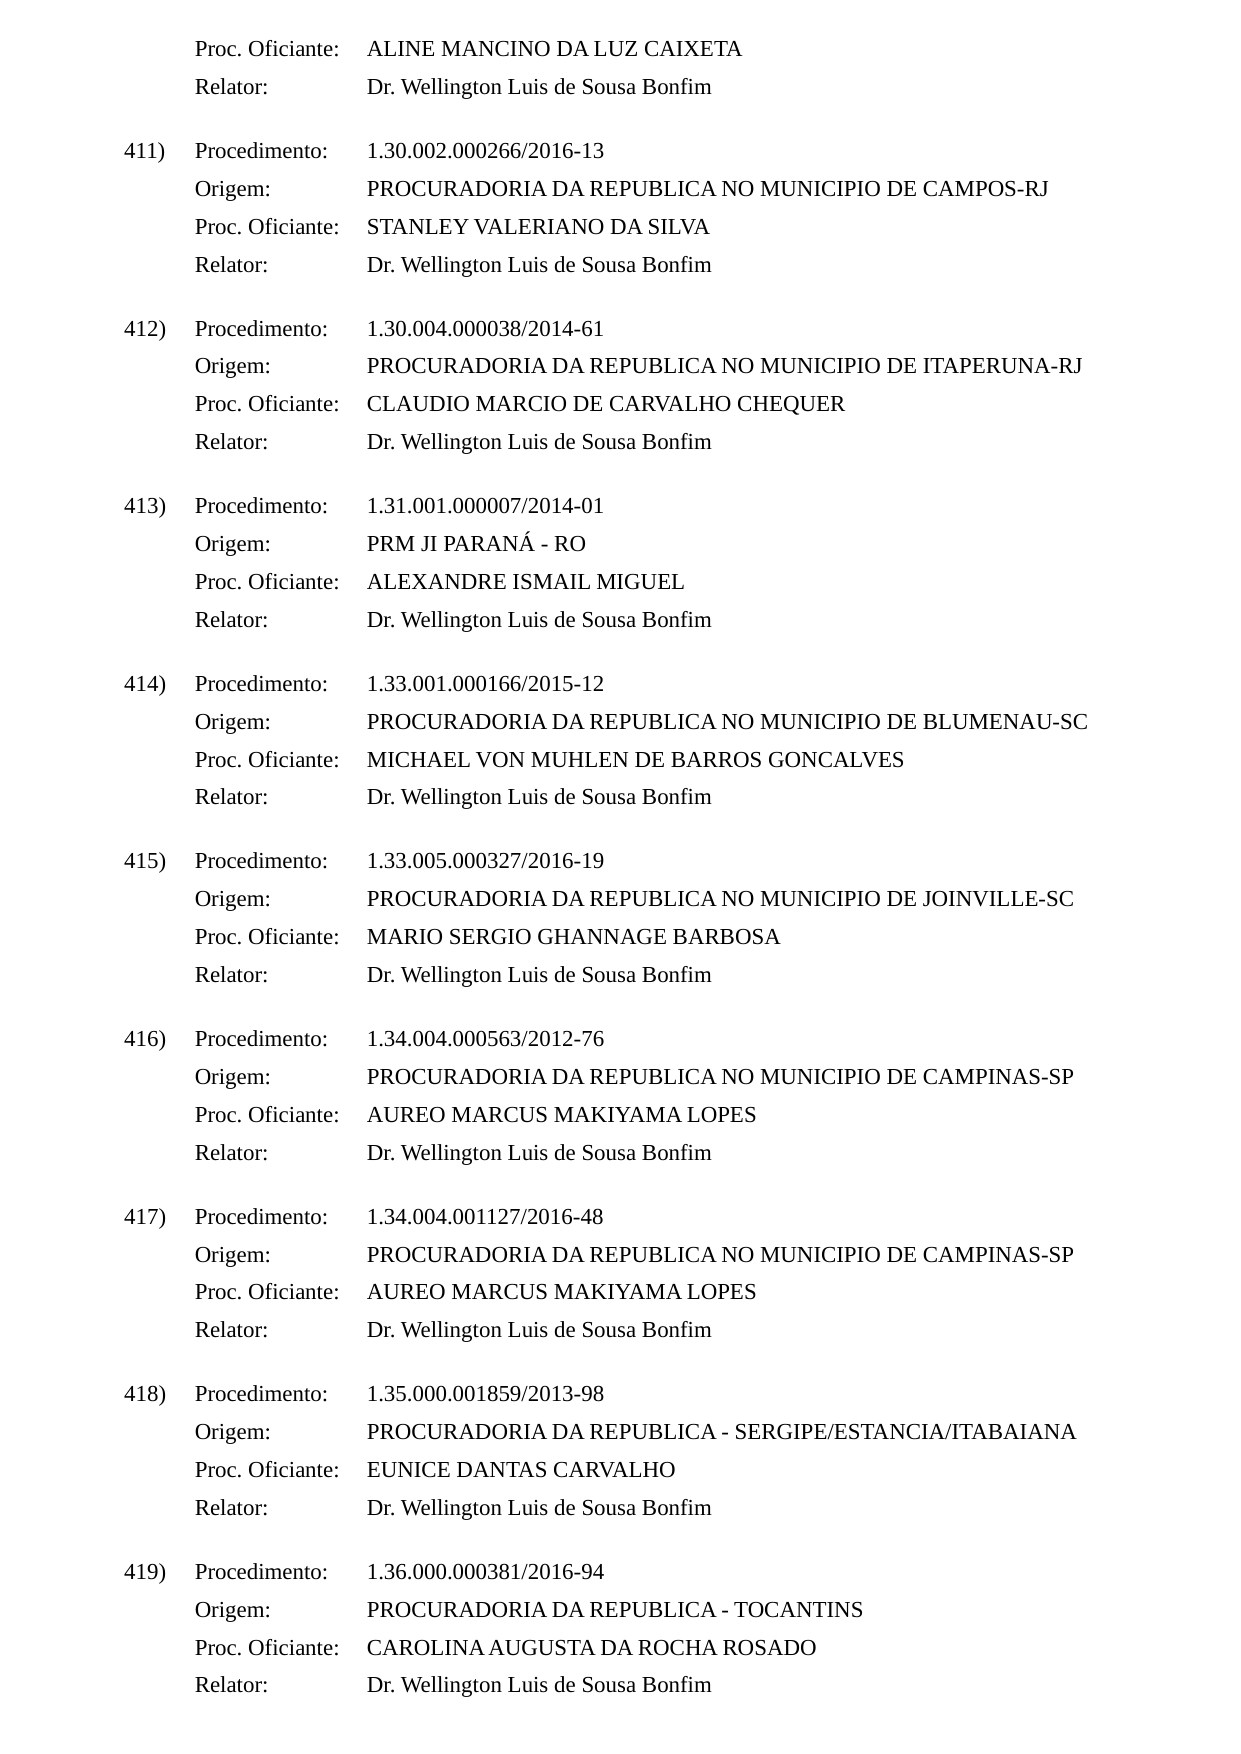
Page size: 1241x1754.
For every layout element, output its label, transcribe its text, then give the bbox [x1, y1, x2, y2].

table_header 1.34.004.001127/2016-48 [361, 1197, 1122, 1235]
table_cell Relator: [189, 1311, 361, 1348]
table_cell [118, 880, 189, 917]
table_header Procedimento: [189, 664, 361, 702]
table_header Procedimento: [189, 1375, 361, 1412]
table_cell Dr. Wellington Luis de Sousa Bonfim [361, 1311, 1122, 1348]
table_cell Origem: [189, 525, 361, 562]
table_header 411) [118, 131, 189, 169]
table_cell STANLEY VALERIANO DA SILVA [361, 207, 1122, 245]
table_cell [118, 740, 189, 778]
table_cell [118, 1133, 189, 1171]
table_cell Proc. Oficiante: [189, 30, 361, 67]
table_cell [118, 1590, 189, 1628]
table_cell [118, 918, 189, 955]
table_cell Relator: [189, 423, 361, 460]
table_cell Origem: [189, 702, 361, 740]
table_cell EUNICE DANTAS CARVALHO [361, 1450, 1122, 1488]
table_header 1.30.002.000266/2016-13 [361, 131, 1122, 169]
table_cell Relator: [189, 600, 361, 638]
table_cell Relator: [189, 955, 361, 993]
table_header 1.34.004.000563/2012-76 [361, 1020, 1122, 1057]
table_cell Dr. Wellington Luis de Sousa Bonfim [361, 955, 1122, 993]
table_cell Proc. Oficiante: [189, 918, 361, 955]
table_cell Relator: [189, 778, 361, 816]
table_cell [118, 525, 189, 562]
table_cell Origem: [189, 1413, 361, 1450]
table_cell [118, 423, 189, 460]
table_header 1.33.001.000166/2015-12 [361, 664, 1122, 702]
table_cell ALEXANDRE ISMAIL MIGUEL [361, 562, 1122, 600]
table_header 1.30.004.000038/2014-61 [361, 309, 1122, 347]
table_cell Relator: [189, 1133, 361, 1171]
table_header 416) [118, 1020, 189, 1057]
table_cell MARIO SERGIO GHANNAGE BARBOSA [361, 918, 1122, 955]
table_cell PROCURADORIA DA REPUBLICA - TOCANTINS [361, 1590, 1122, 1628]
table_cell Proc. Oficiante: [189, 1628, 361, 1666]
table_header 419) [118, 1552, 189, 1590]
table_header Procedimento: [189, 487, 361, 524]
table_cell AUREO MARCUS MAKIYAMA LOPES [361, 1273, 1122, 1311]
table_cell PROCURADORIA DA REPUBLICA NO MUNICIPIO DE ITAPERUNA-RJ [361, 347, 1122, 385]
table_cell [118, 385, 189, 422]
table_cell PROCURADORIA DA REPUBLICA - SERGIPE/ESTANCIA/ITABAIANA [361, 1413, 1122, 1450]
table_cell [118, 1311, 189, 1348]
table_header Procedimento: [189, 1197, 361, 1235]
table_cell Origem: [189, 1235, 361, 1273]
table_cell Origem: [189, 169, 361, 207]
table_cell MICHAEL VON MUHLEN DE BARROS GONCALVES [361, 740, 1122, 778]
table_header 412) [118, 309, 189, 347]
table_cell [118, 245, 189, 283]
table_cell Origem: [189, 1590, 361, 1628]
table_cell PROCURADORIA DA REPUBLICA NO MUNICIPIO DE BLUMENAU-SC [361, 702, 1122, 740]
table_cell Dr. Wellington Luis de Sousa Bonfim [361, 778, 1122, 816]
table_cell Proc. Oficiante: [189, 385, 361, 422]
table_cell [118, 1273, 189, 1311]
table_cell PRM JI PARANÁ - RO [361, 525, 1122, 562]
table_cell ALINE MANCINO DA LUZ CAIXETA [361, 30, 1122, 67]
table_header Procedimento: [189, 1020, 361, 1057]
table_cell Relator: [189, 1488, 361, 1526]
table_cell [118, 30, 189, 67]
table_cell Dr. Wellington Luis de Sousa Bonfim [361, 67, 1122, 105]
table_cell [118, 67, 189, 105]
table_cell [118, 1450, 189, 1488]
table_cell Origem: [189, 880, 361, 917]
table_cell PROCURADORIA DA REPUBLICA NO MUNICIPIO DE JOINVILLE-SC [361, 880, 1122, 917]
table_cell [118, 207, 189, 245]
table_cell [118, 1095, 189, 1133]
table_cell Dr. Wellington Luis de Sousa Bonfim [361, 423, 1122, 460]
table_cell [118, 1628, 189, 1666]
table_header 417) [118, 1197, 189, 1235]
table_header 415) [118, 842, 189, 880]
table_cell [118, 1488, 189, 1526]
table_cell Proc. Oficiante: [189, 1273, 361, 1311]
table_cell Proc. Oficiante: [189, 1095, 361, 1133]
table_header Procedimento: [189, 131, 361, 169]
table_cell Dr. Wellington Luis de Sousa Bonfim [361, 245, 1122, 283]
table_cell [118, 1057, 189, 1095]
table_header 1.33.005.000327/2016-19 [361, 842, 1122, 880]
table_header Procedimento: [189, 309, 361, 347]
table_cell [118, 1235, 189, 1273]
table_cell AUREO MARCUS MAKIYAMA LOPES [361, 1095, 1122, 1133]
table_cell CAROLINA AUGUSTA DA ROCHA ROSADO [361, 1628, 1122, 1666]
table_cell Dr. Wellington Luis de Sousa Bonfim [361, 1488, 1122, 1526]
table_header 1.35.000.001859/2013-98 [361, 1375, 1122, 1412]
table_cell Proc. Oficiante: [189, 740, 361, 778]
table_cell [118, 347, 189, 385]
table_cell [118, 562, 189, 600]
table_cell [118, 778, 189, 816]
table_cell Relator: [189, 245, 361, 283]
table_header 414) [118, 664, 189, 702]
table_cell [118, 600, 189, 638]
table_cell Origem: [189, 1057, 361, 1095]
table_cell Proc. Oficiante: [189, 562, 361, 600]
table_cell [118, 1413, 189, 1450]
table_cell Origem: [189, 347, 361, 385]
table_cell Dr. Wellington Luis de Sousa Bonfim [361, 600, 1122, 638]
table_cell Dr. Wellington Luis de Sousa Bonfim [361, 1133, 1122, 1171]
table_cell PROCURADORIA DA REPUBLICA NO MUNICIPIO DE CAMPINAS-SP [361, 1235, 1122, 1273]
table_cell [118, 1666, 189, 1703]
table_cell PROCURADORIA DA REPUBLICA NO MUNICIPIO DE CAMPOS-RJ [361, 169, 1122, 207]
table_cell Proc. Oficiante: [189, 1450, 361, 1488]
table_cell CLAUDIO MARCIO DE CARVALHO CHEQUER [361, 385, 1122, 422]
table_cell PROCURADORIA DA REPUBLICA NO MUNICIPIO DE CAMPINAS-SP [361, 1057, 1122, 1095]
table_cell [118, 955, 189, 993]
table_header Procedimento: [189, 842, 361, 880]
table_header 418) [118, 1375, 189, 1412]
table_header 413) [118, 487, 189, 524]
table_cell Relator: [189, 1666, 361, 1703]
table_cell Dr. Wellington Luis de Sousa Bonfim [361, 1666, 1122, 1703]
table_cell [118, 169, 189, 207]
table_cell [118, 702, 189, 740]
table_header 1.36.000.000381/2016-94 [361, 1552, 1122, 1590]
table_cell Proc. Oficiante: [189, 207, 361, 245]
table_header Procedimento: [189, 1552, 361, 1590]
table_header 1.31.001.000007/2014-01 [361, 487, 1122, 524]
table_cell Relator: [189, 67, 361, 105]
